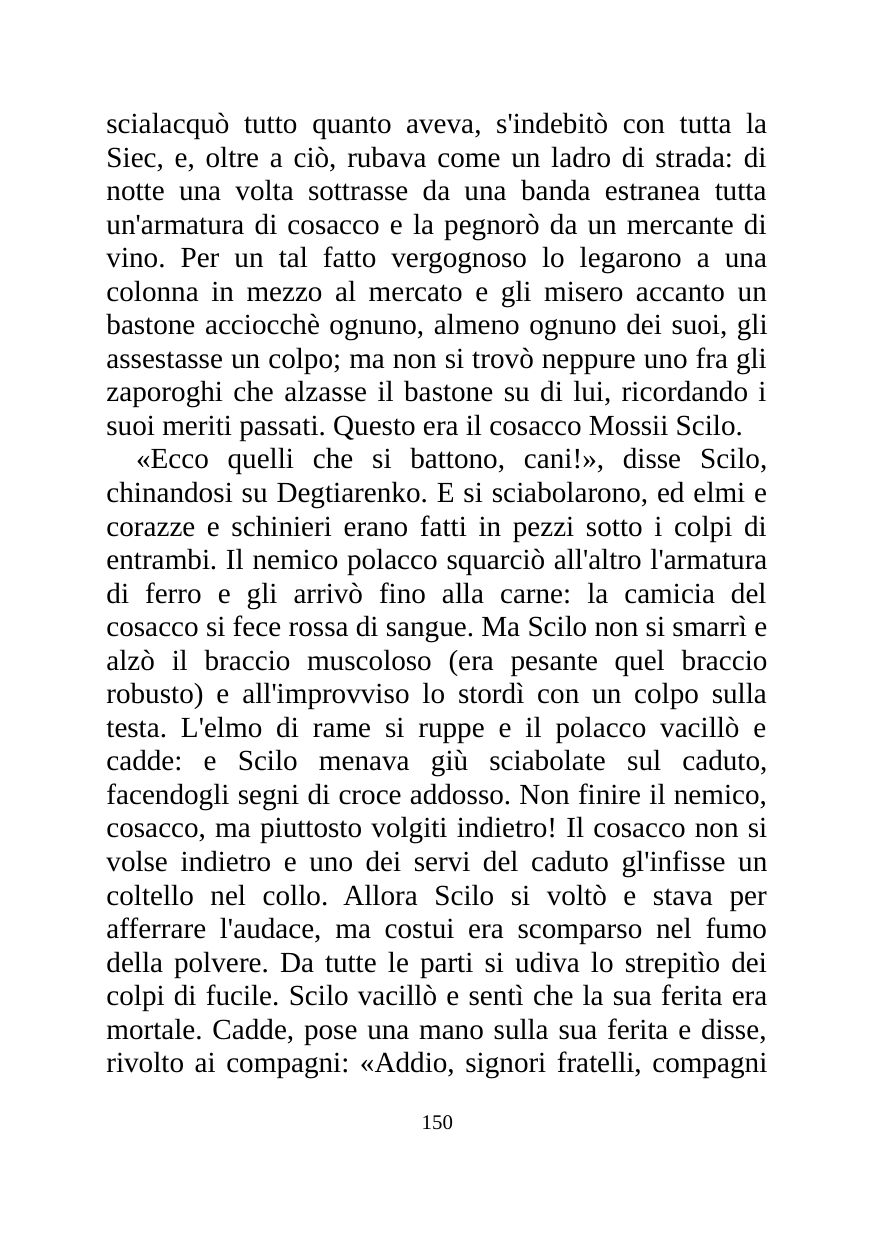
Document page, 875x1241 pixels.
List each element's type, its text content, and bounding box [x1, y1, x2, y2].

text scialacquò tutto quanto aveva, s'indebitò con tutta la Siec, e, oltre a ciò, rubava come un ladro di strada: di notte una volta sottrasse da una banda estranea tutta un'armatura di cosacco e la pegnorò da un mercante di vino. Per un tal fatto vergognoso lo legarono a una colonna in mezzo al mercato e gli misero accanto un bastone acciocchè ognuno, almeno ognuno dei suoi, gli assestasse un colpo; ma non si trovò neppure uno fra gli zaporoghi che alzasse il bastone su di lui, ricordando i suoi meriti passati. Questo era il cosacco Mossii Scilo. [106, 106, 768, 442]
text «Ecco quelli che si battono, cani!», disse Scilo, chinandosi su Degtiarenko. E si sciabolarono, ed elmi e corazze e schinieri erano fatti in pezzi sotto i colpi di entrambi. Il nemico polacco squarciò all'altro l'armatura di ferro e gli arrivò fino alla carne: la camicia del cosacco si fece rossa di sangue. Ma Scilo non si smarrì e alzò il braccio muscoloso (era pesante quel braccio robusto) e all'improvviso lo stordì con un colpo sulla testa. L'elmo di rame si ruppe e il polacco vacillò e cadde: e Scilo menava giù sciabolate sul caduto, facendogli segni di croce addosso. Non finire il nemico, cosacco, ma piuttosto volgiti indietro! Il cosacco non si volse indietro e uno dei servi del caduto gl'infisse un coltello nel collo. Allora Scilo si voltò e stava per afferrare l'audace, ma costui era scomparso nel fumo della polvere. Da tutte le parti si udiva lo strepitìo dei colpi di fucile. Scilo vacillò e sentì che la sua ferita era mortale. Cadde, pose una mano sulla sua ferita e disse, rivolto ai compagni: «Addio, signori fratelli, compagni [106, 442, 768, 1079]
